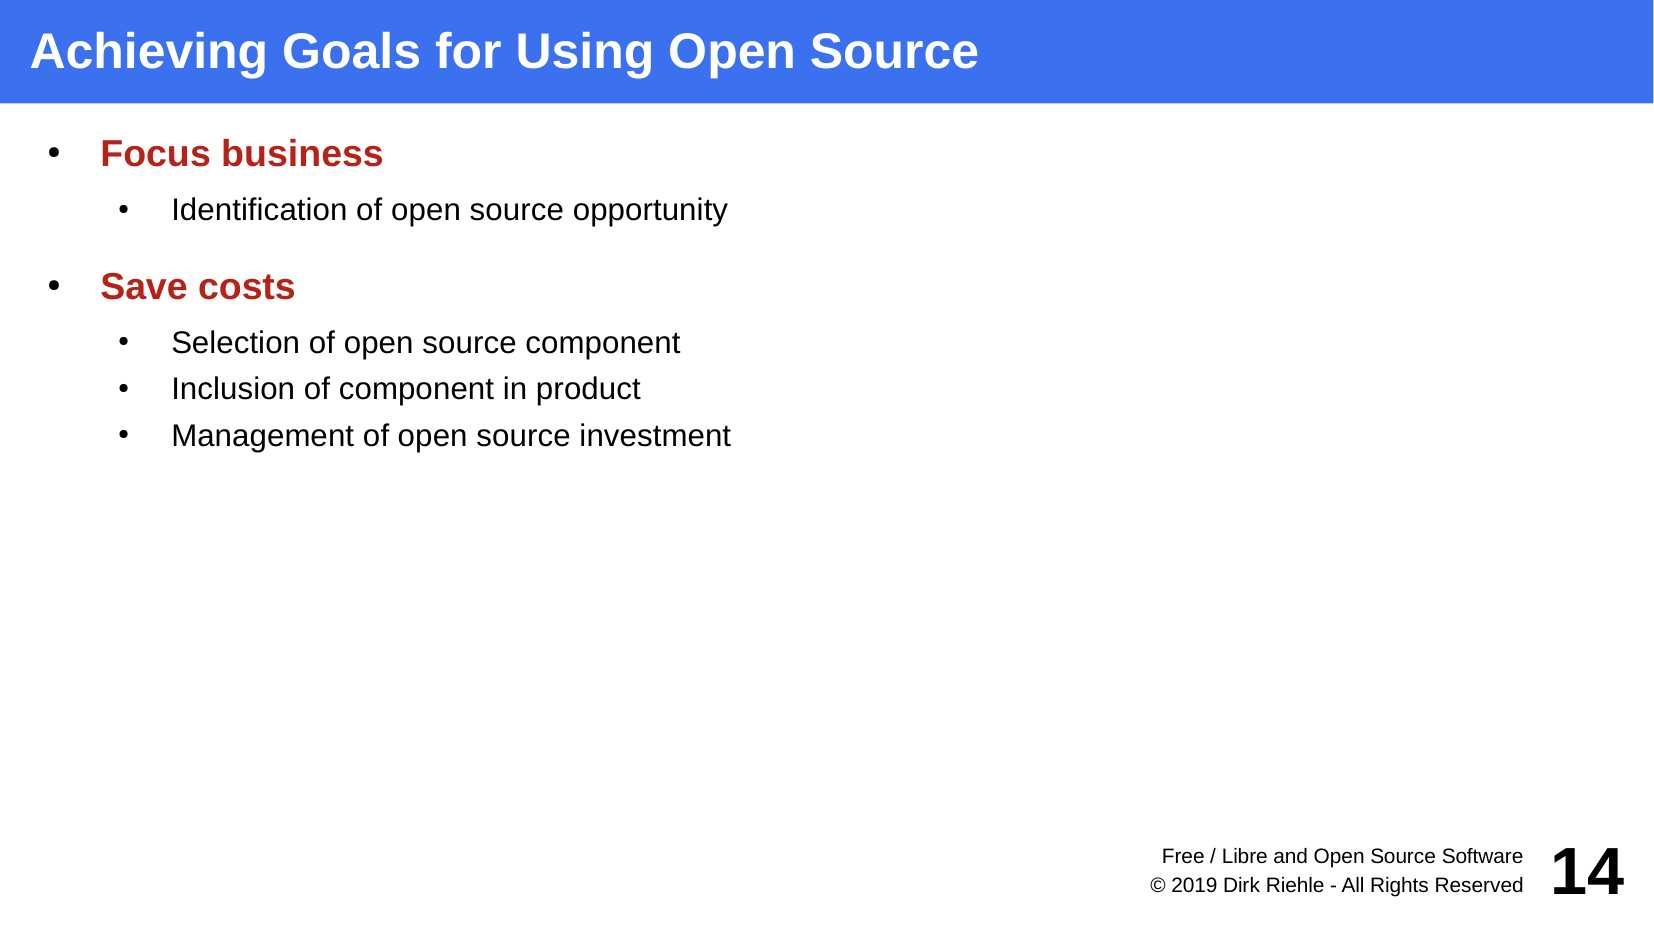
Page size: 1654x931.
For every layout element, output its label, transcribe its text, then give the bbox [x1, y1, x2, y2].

list Focus business Identification of open source opportunity Save costs Selection of open source component Inclusion of component in product Management of open source investment [29, 132, 1625, 813]
title Achieving Goals for Using Open Source [0, 0, 1654, 104]
